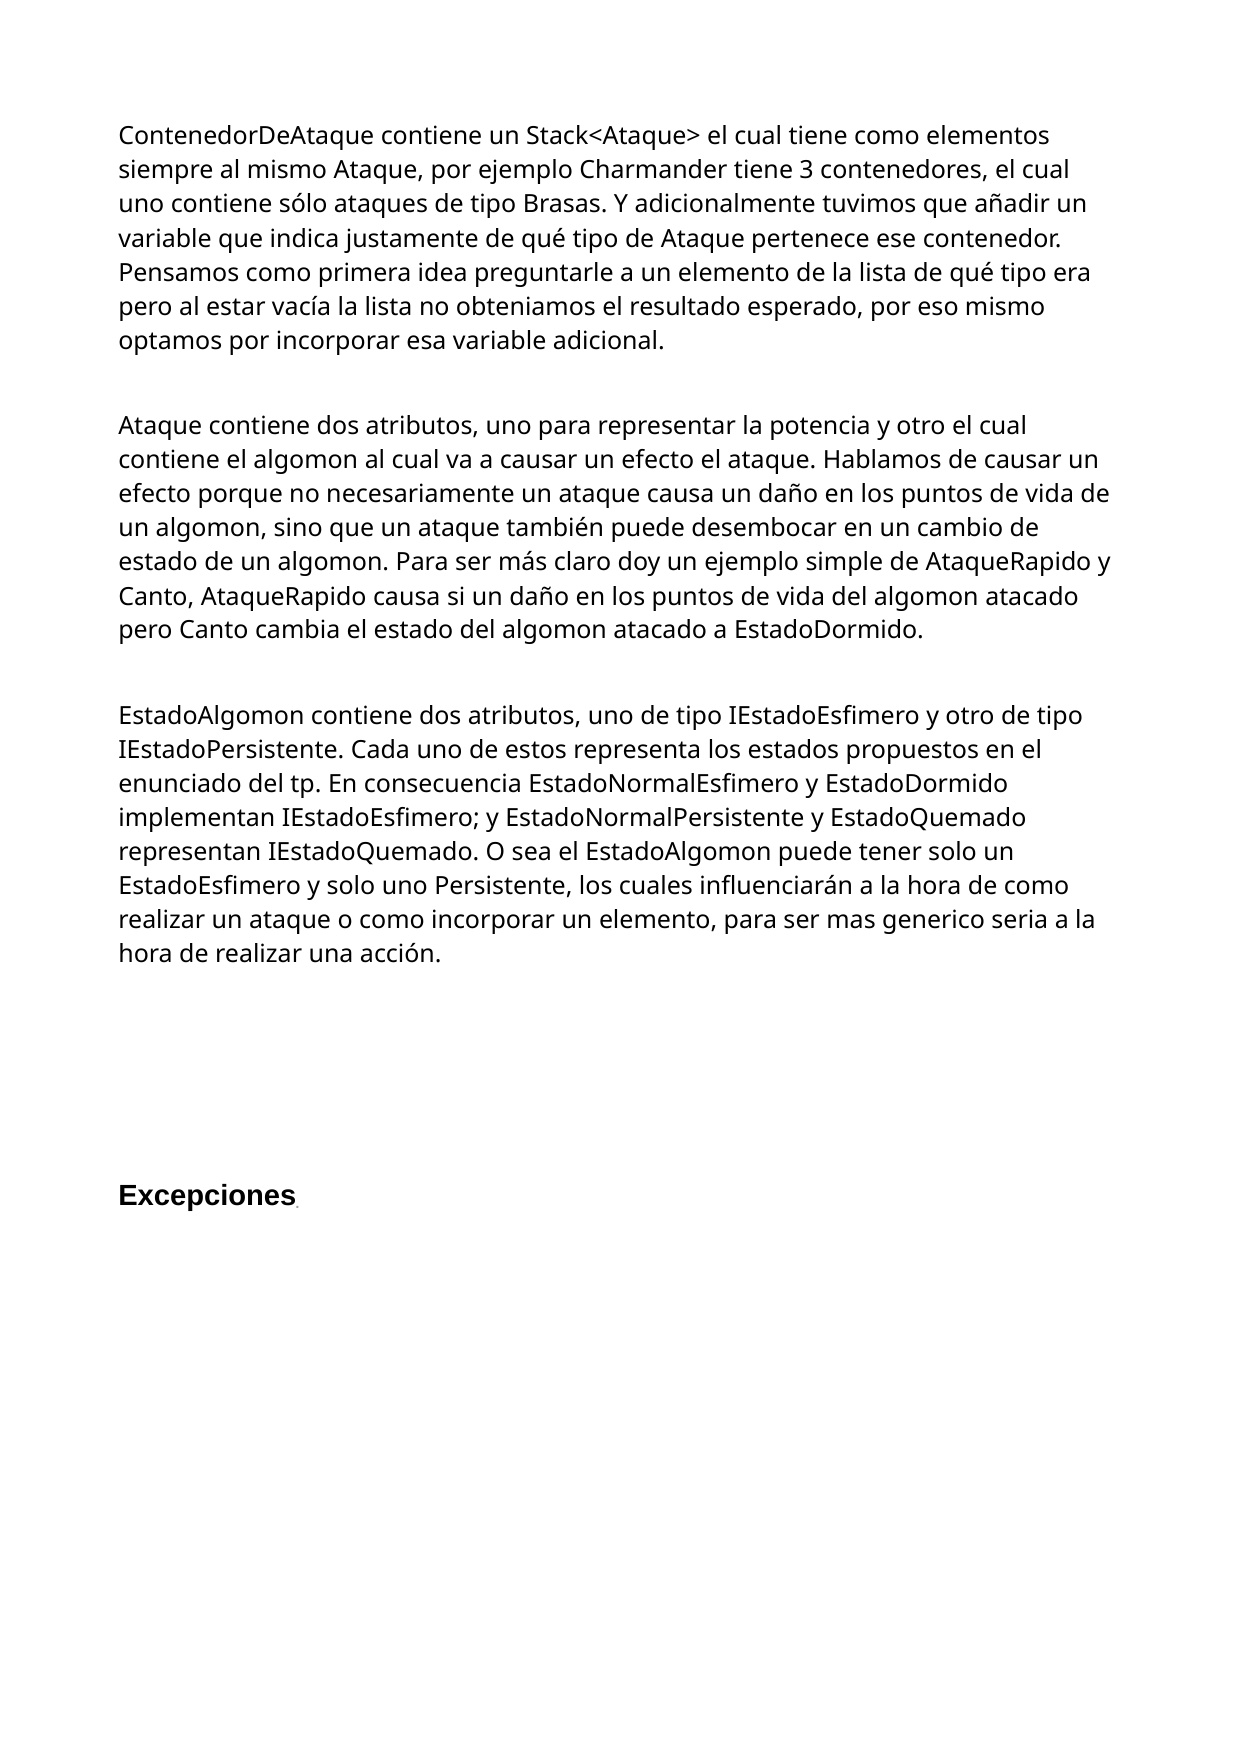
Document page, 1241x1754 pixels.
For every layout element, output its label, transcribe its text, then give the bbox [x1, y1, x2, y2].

text ContenedorDeAtaque contiene un Stack<Ataque> el cual tiene como elementos siempre al mismo Ataque, por ejemplo Charmander tiene 3 contenedores, el cual uno contiene sólo ataques de tipo Brasas. Y adicionalmente tuvimos que añadir un variable que indica justamente de qué tipo de Ataque pertenece ese contenedor. Pensamos como primera idea preguntarle a un elemento de la lista de qué tipo era pero al estar vacía la lista no obteniamos el resultado esperado, por eso mismo optamos por incorporar esa variable adicional. [118, 118, 1122, 356]
subtitle Excepciones [118, 1178, 1122, 1212]
text Ataque contiene dos atributos, uno para representar la potencia y otro el cual contiene el algomon al cual va a causar un efecto el ataque. Hablamos de causar un efecto porque no necesariamente un ataque causa un daño en los puntos de vida de un algomon, sino que un ataque también puede desembocar en un cambio de estado de un algomon. Para ser más claro doy un ejemplo simple de AtaqueRapido y Canto, AtaqueRapido causa si un daño en los puntos de vida del algomon atacado pero Canto cambia el estado del algomon atacado a EstadoDormido. [118, 408, 1122, 646]
text EstadoAlgomon contiene dos atributos, uno de tipo IEstadoEsfimero y otro de tipo IEstadoPersistente. Cada uno de estos representa los estados propuestos en el enunciado del tp. En consecuencia EstadoNormalEsfimero y EstadoDormido implementan IEstadoEsfimero; y EstadoNormalPersistente y EstadoQuemado representan IEstadoQuemado. O sea el EstadoAlgomon puede tener solo un EstadoEsfimero y solo uno Persistente, los cuales influenciarán a la hora de como realizar un ataque o como incorporar un elemento, para ser mas generico seria a la hora de realizar una acción. [118, 698, 1122, 970]
